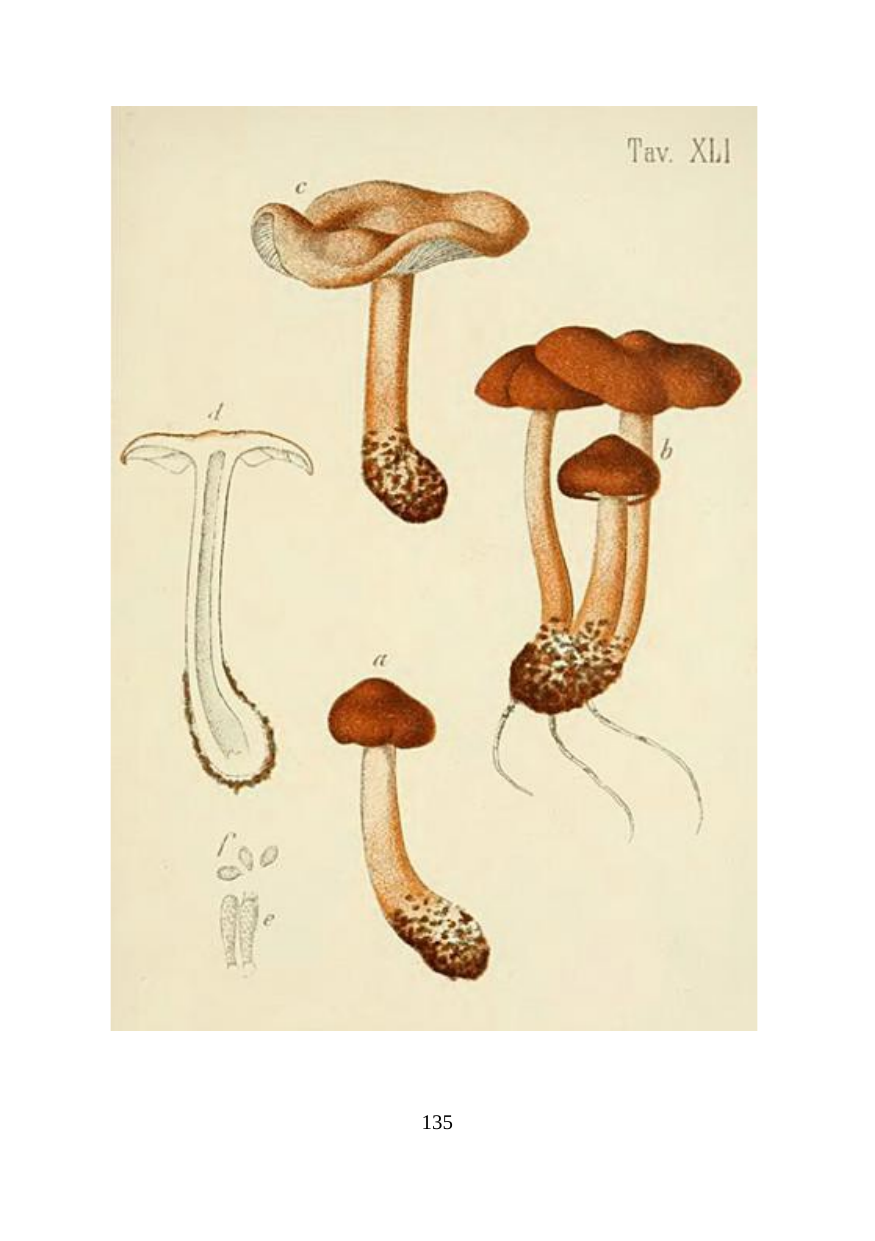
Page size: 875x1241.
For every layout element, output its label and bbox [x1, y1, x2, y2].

picture [110, 106, 758, 1031]
